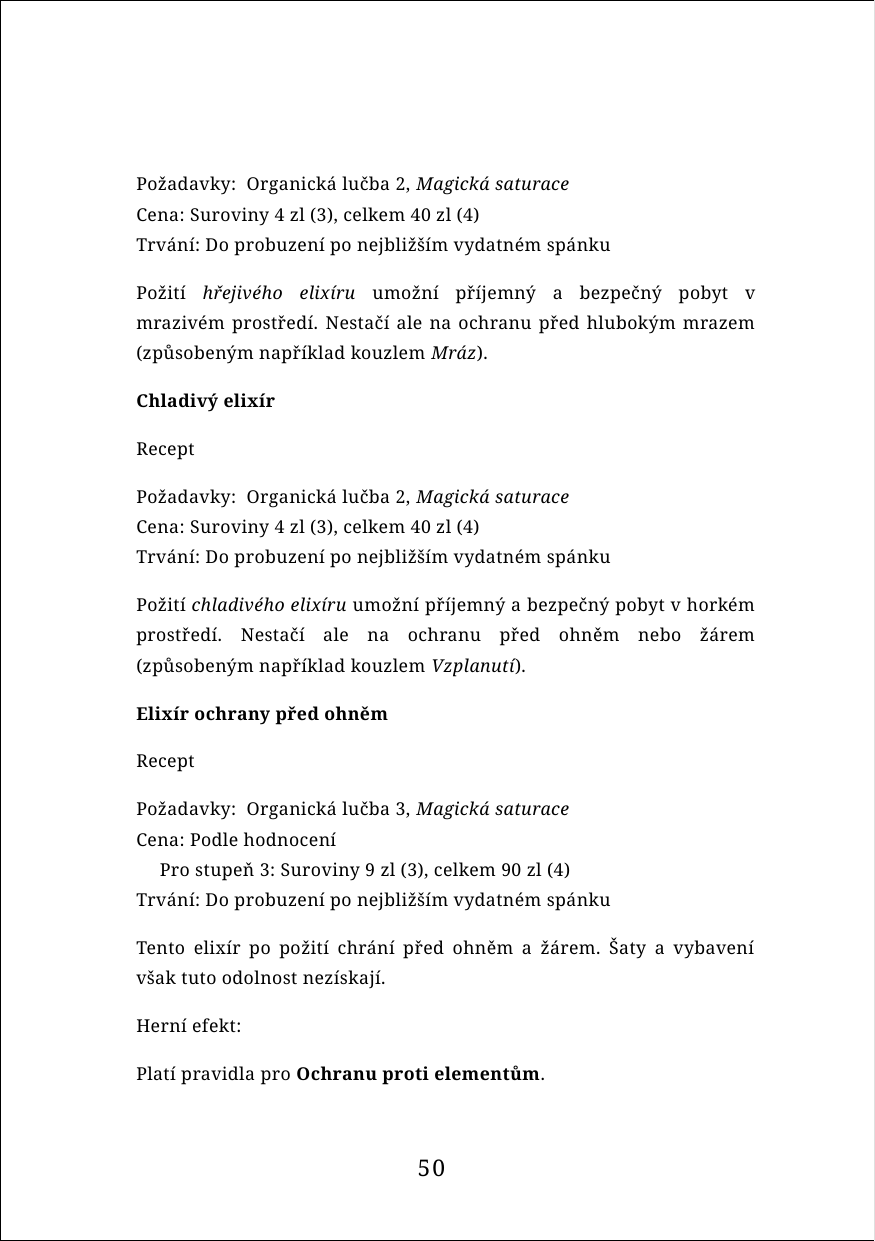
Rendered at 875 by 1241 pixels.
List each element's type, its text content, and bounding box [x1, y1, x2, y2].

text Recept [136, 436, 756, 461]
text Elixír ochrany před ohněm [136, 701, 756, 725]
text Požadavky: Organická lučba 3, Magická saturace Cena: Podle hodnocení Pro stupeň 3: Suroviny 9 zl (3), celkem 90 zl (4) Trvání: Do probuzení po nejbližším vydatném spánku [136, 797, 756, 912]
text Platí pravidla pro Ochranu proti elementům. [136, 1061, 756, 1086]
text Požití chladivého elixíru umožní příjemný a bezpečný pobyt v horkém prostředí. Nestačí ale na ochranu před ohněm nebo žárem (způsobeným například kouzlem Vzplanutí). [136, 593, 756, 677]
text Požití hřejivého elixíru umožní příjemný a bezpečný pobyt v mrazivém prostředí. Nestačí ale na ochranu před hlubokým mrazem (způsobeným například kouzlem Mráz). [136, 280, 756, 365]
text Chladivý elixír [136, 388, 756, 413]
text Tento elixír po požití chrání před ohněm a žárem. Šaty a vybavení však tuto odolnost nezískají. [136, 935, 756, 990]
text Herní efekt: [136, 1013, 756, 1038]
text Požadavky: Organická lučba 2, Magická saturace Cena: Suroviny 4 zl (3), celkem 40 zl (4) Trvání: Do probuzení po nejbližším vydatném spánku [136, 484, 756, 569]
text Požadavky: Organická lučba 2, Magická saturace Cena: Suroviny 4 zl (3), celkem 40 zl (4) Trvání: Do probuzení po nejbližším vydatném spánku [136, 172, 756, 256]
text Recept [136, 749, 756, 773]
